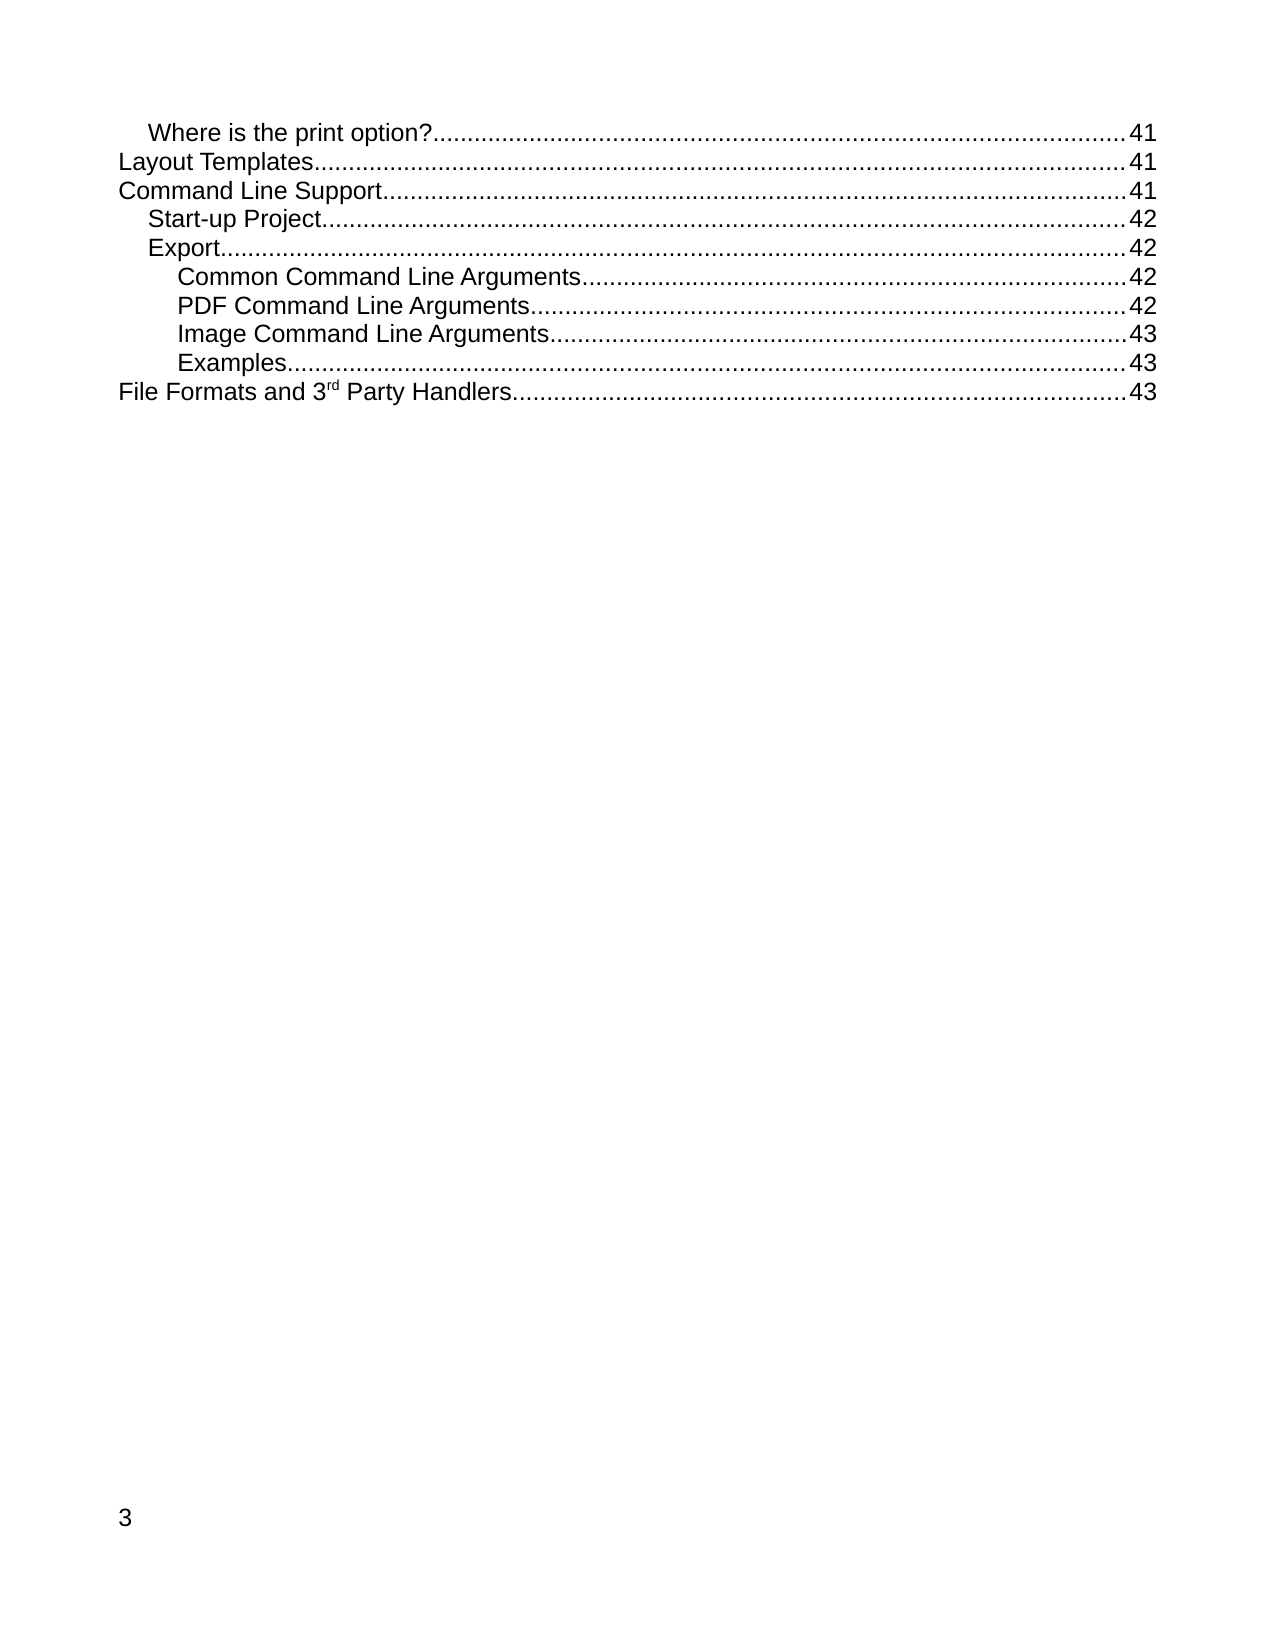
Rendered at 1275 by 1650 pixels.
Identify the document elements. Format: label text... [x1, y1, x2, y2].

text File Formats and 3rd Party Handlers 43 [118, 377, 1157, 406]
text Export 42 [148, 233, 1157, 262]
text Start-up Project 42 [148, 204, 1157, 233]
text Common Command Line Arguments 42 [177, 262, 1157, 291]
text Where is the print option? 41 [148, 118, 1157, 147]
text Image Command Line Arguments 43 [177, 319, 1157, 348]
text PDF Command Line Arguments 42 [177, 291, 1157, 319]
text Examples 43 [177, 348, 1157, 377]
text Command Line Support 41 [118, 176, 1157, 204]
text Layout Templates 41 [118, 147, 1157, 176]
